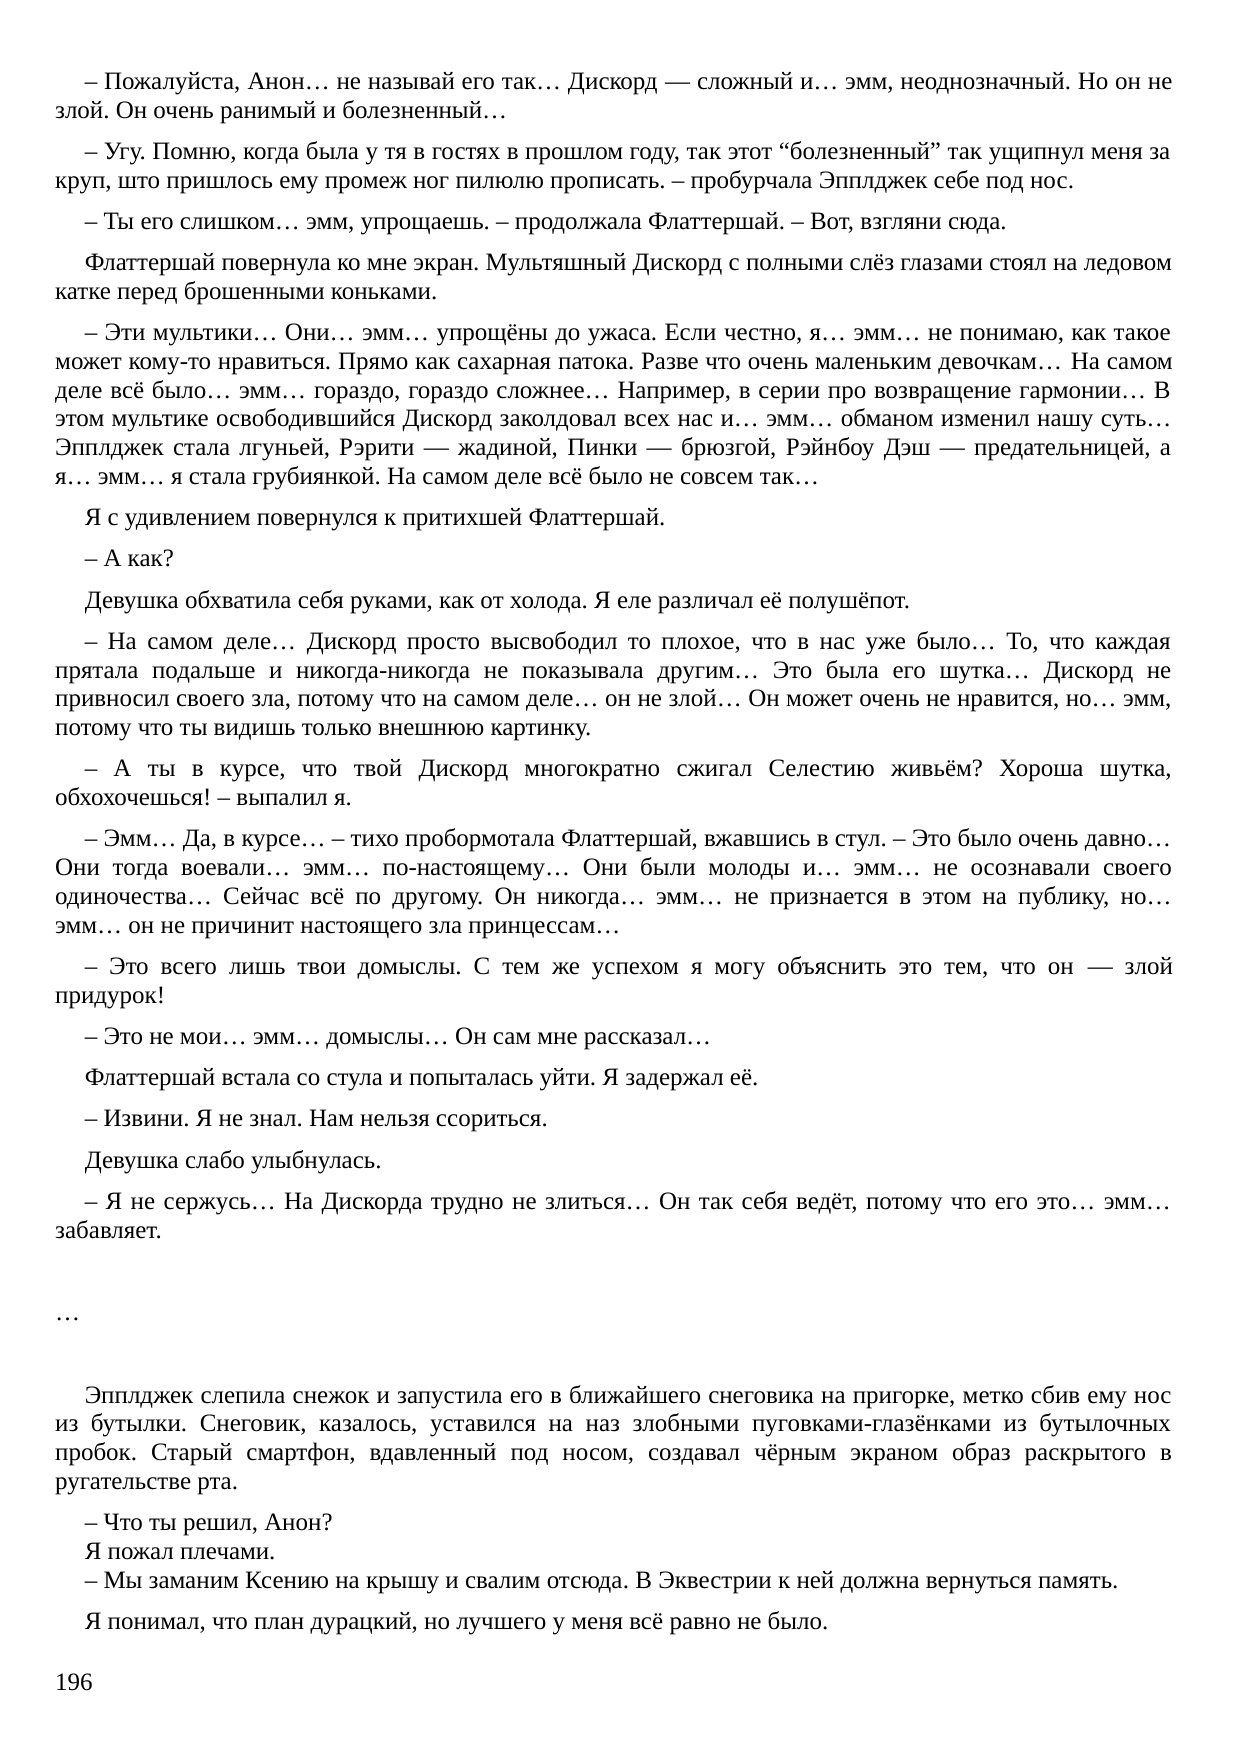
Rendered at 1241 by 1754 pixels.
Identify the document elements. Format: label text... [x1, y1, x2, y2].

text Девушка обхватила себя руками, как от холода. Я еле различал её полушёпот. [55, 585, 1173, 613]
text … [55, 1297, 1173, 1326]
text Я понимал, что план дурацкий, но лучшего у меня всё равно не было. [55, 1606, 1173, 1635]
text – Угу. Помню, когда была у тя в гостях в прошлом году, так этот “болезненный” так ущипнул меня за круп, што пришлось ему промеж ног пилюлю прописать. – пробурчала Эпплджек себе под нос. [55, 136, 1173, 193]
text – Пожалуйста, Анон… не называй его так… Дискорд — сложный и… эмм, неоднозначный. Но он не злой. Он очень ранимый и болезненный… [55, 66, 1173, 123]
text – Что ты решил, Анон? [55, 1507, 1173, 1536]
text – А ты в курсе, что твой Дискорд многократно сжигал Селестию живьём? Хороша шутка, обхохочешься! – выпалил я. [55, 753, 1173, 811]
text Эпплджек слепила снежок и запустила его в ближайшего снеговика на пригорке, метко сбив ему нос из бутылки. Снеговик, казалось, уставился на наз злобными пуговками-глазёнками из бутылочных пробок. Старый смартфон, вдавленный под носом, создавал чёрным экраном образ раскрытого в ругательстве рта. [55, 1380, 1173, 1495]
text – А как? [55, 543, 1173, 572]
text Флаттершай повернула ко мне экран. Мультяшный Дискорд с полными слёз глазами стоял на ледовом катке перед брошенными коньками. [55, 247, 1173, 305]
text – Эти мультики… Они… эмм… упрощёны до ужаса. Если честно, я… эмм… не понимаю, как такое может кому-то нравиться. Прямо как сахарная патока. Разве что очень маленьким девочкам… На самом деле всё было… эмм… гораздо, гораздо сложнее… Например, в серии про возвращение гармонии… В этом мультике освободившийся Дискорд заколдовал всех нас и… эмм… обманом изменил нашу суть… Эпплджек стала лгуньей, Рэрити — жадиной, Пинки — брюзгой, Рэйнбоу Дэш — предательницей, а я… эмм… я стала грубиянкой. На самом деле всё было не совсем так… [55, 317, 1173, 490]
text – Это всего лишь твои домыслы. С тем же успехом я могу объяснить это тем, что он — злой придурок! [55, 951, 1173, 1008]
text – Я не сержусь… На Дискорда трудно не злиться… Он так себя ведёт, потому что его это… эмм… забавляет. [55, 1186, 1173, 1243]
text – Эмм… Да, в курсе… – тихо пробормотала Флаттершай, вжавшись в стул. – Это было очень давно… Они тогда воевали… эмм… по-настоящему… Они были молоды и… эмм… не осознавали своего одиночества… Сейчас всё по другому. Он никогда… эмм… не признается в этом на публику, но… эмм… он не причинит настоящего зла принцессам… [55, 823, 1173, 938]
text – Ты его слишком… эмм, упрощаешь. – продолжала Флаттершай. – Вот, взгляни сюда. [55, 206, 1173, 235]
text – Извини. Я не знал. Нам нельзя ссориться. [55, 1103, 1173, 1132]
text Девушка слабо улыбнулась. [55, 1145, 1173, 1173]
text Флаттершай встала со стула и попыталась уйти. Я задержал её. [55, 1062, 1173, 1091]
text Я с удивлением повернулся к притихшей Флаттершай. [55, 502, 1173, 531]
text – Мы заманим Ксению на крышу и свалим отсюда. В Эквестрии к ней должна вернуться память. [55, 1565, 1173, 1593]
text – Это не мои… эмм… домыслы… Он сам мне рассказал… [55, 1021, 1173, 1050]
text Я пожал плечами. [55, 1536, 1173, 1565]
text – На самом деле… Дискорд просто высвободил то плохое, что в нас уже было… То, что каждая прятала подальше и никогда-никогда не показывала другим… Это была его шутка… Дискорд не привносил своего зла, потому что на самом деле… он не злой… Он может очень не нравится, но… эмм, потому что ты видишь только внешнюю картинку. [55, 626, 1173, 741]
